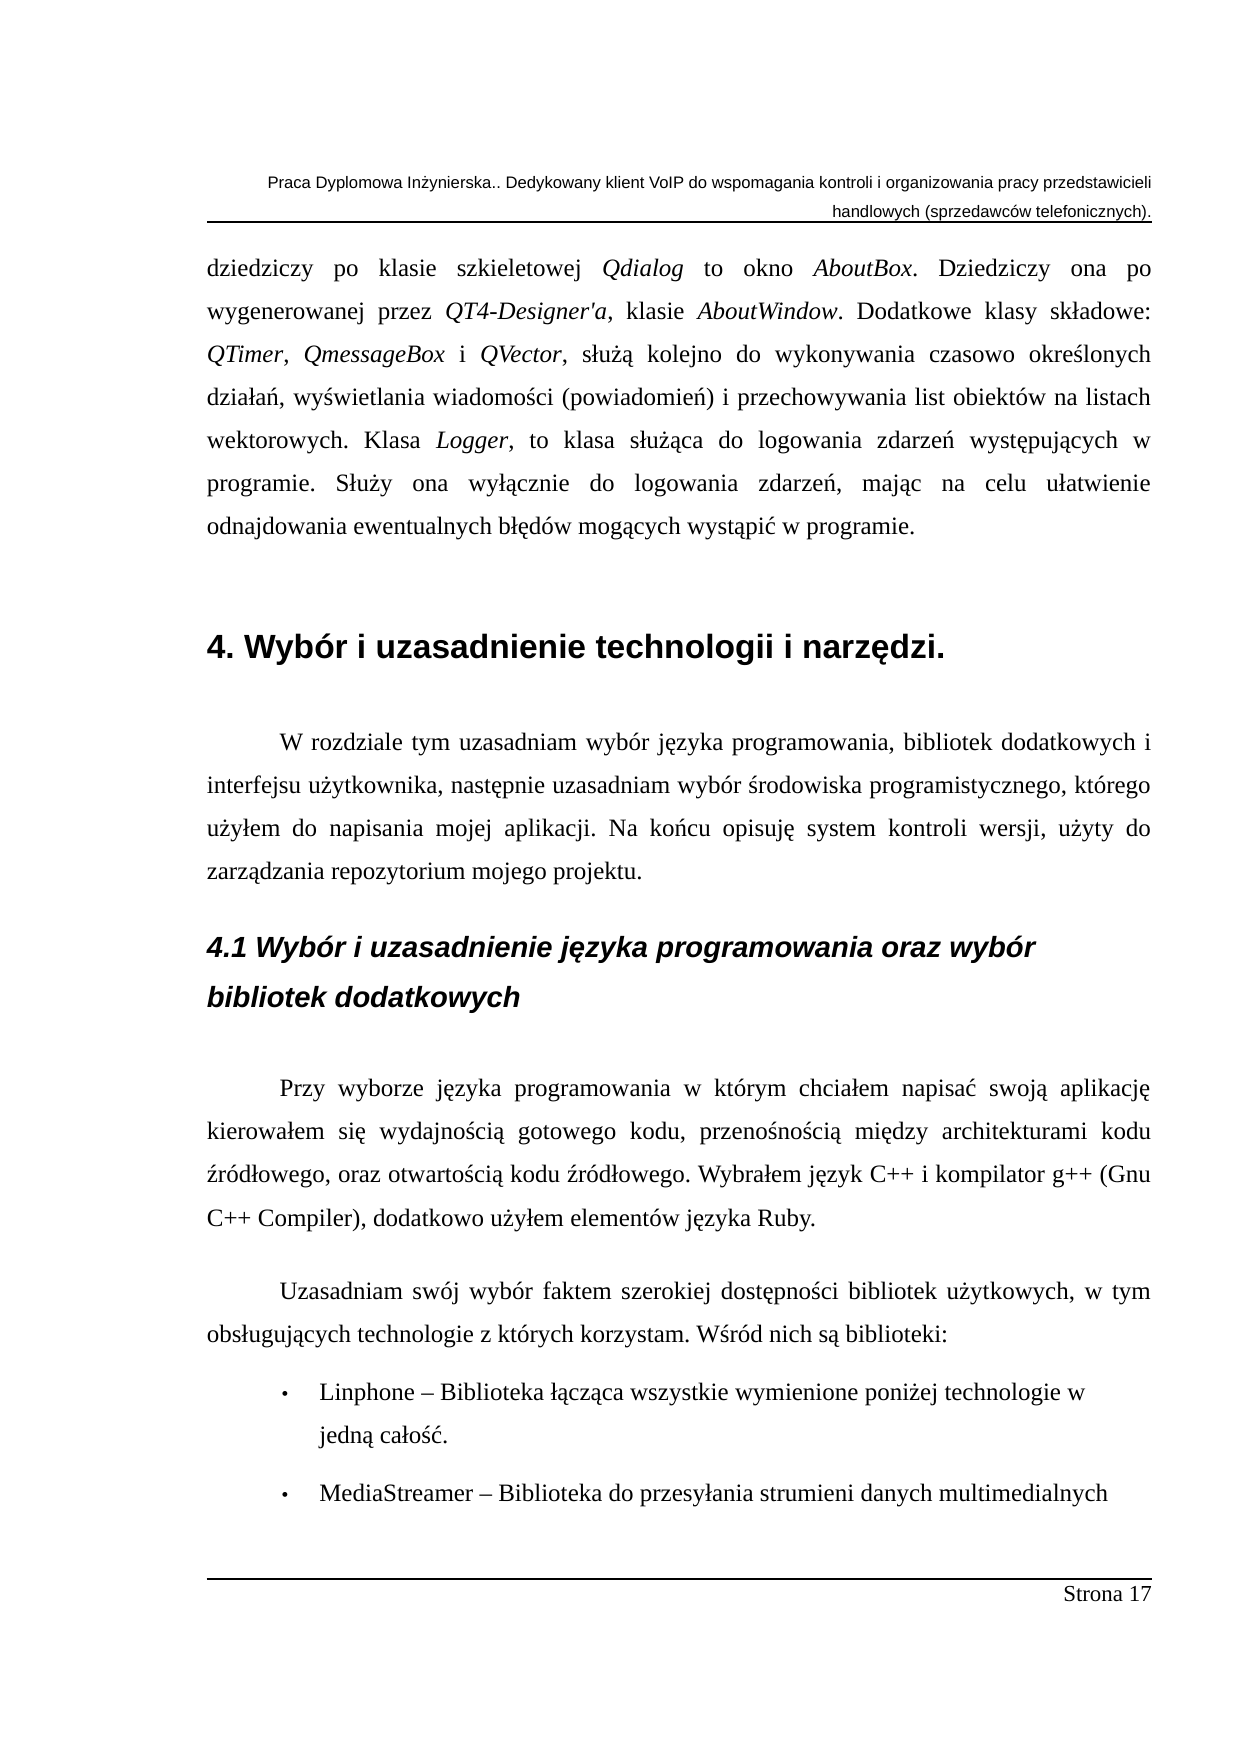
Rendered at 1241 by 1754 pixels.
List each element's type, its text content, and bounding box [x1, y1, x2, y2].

list Linphone – Biblioteka łącząca wszystkie wymienione poniżej technologie w jedną całość. [282, 1377, 1122, 1449]
subtitle 4. Wybór i uzasadnienie technologii i narzędzi. [207, 627, 1152, 665]
text Uzasadniam swój wybór faktem szerokiej dostępności bibliotek użytkowych, w tym obsługujących technologie z których korzystam. Wśród nich są biblioteki: [207, 1276, 1152, 1348]
text W rozdziale tym uzasadniam wybór języka programowania, bibliotek dodatkowych i interfejsu użytkownika, następnie uzasadniam wybór środowiska programistycznego, którego użyłem do napisania mojej aplikacji. Na końcu opisuję system kontroli wersji, użyty do zarządzania repozytorium mojego projektu. [207, 727, 1152, 885]
list MediaStreamer – Biblioteka do przesyłania strumieni danych multimedialnych [282, 1478, 1122, 1507]
subtitle 4.1 Wybór i uzasadnienie języka programowania oraz wybór bibliotek dodatkowych [207, 930, 1152, 1014]
text dziedziczy po klasie szkieletowej Qdialog to okno AboutBox. Dziedziczy ona po wygenerowanej przez QT4-Designer'a, klasie AboutWindow. Dodatkowe klasy składowe: QTimer, QmessageBox i QVector, służą kolejno do wykonywania czasowo określonych działań, wyświetlania wiadomości (powiadomień) i przechowywania list obiektów na listach wektorowych. Klasa Logger, to klasa służąca do logowania zdarzeń występujących w programie. Służy ona wyłącznie do logowania zdarzeń, mając na celu ułatwienie odnajdowania ewentualnych błędów mogących wystąpić w programie. [207, 253, 1152, 540]
text Przy wyborze języka programowania w którym chciałem napisać swoją aplikację kierowałem się wydajnością gotowego kodu, przenośnością między architekturami kodu źródłowego, oraz otwartością kodu źródłowego. Wybrałem język C++ i kompilator g++ (Gnu C++ Compiler), dodatkowo użyłem elementów języka Ruby. [207, 1073, 1152, 1231]
